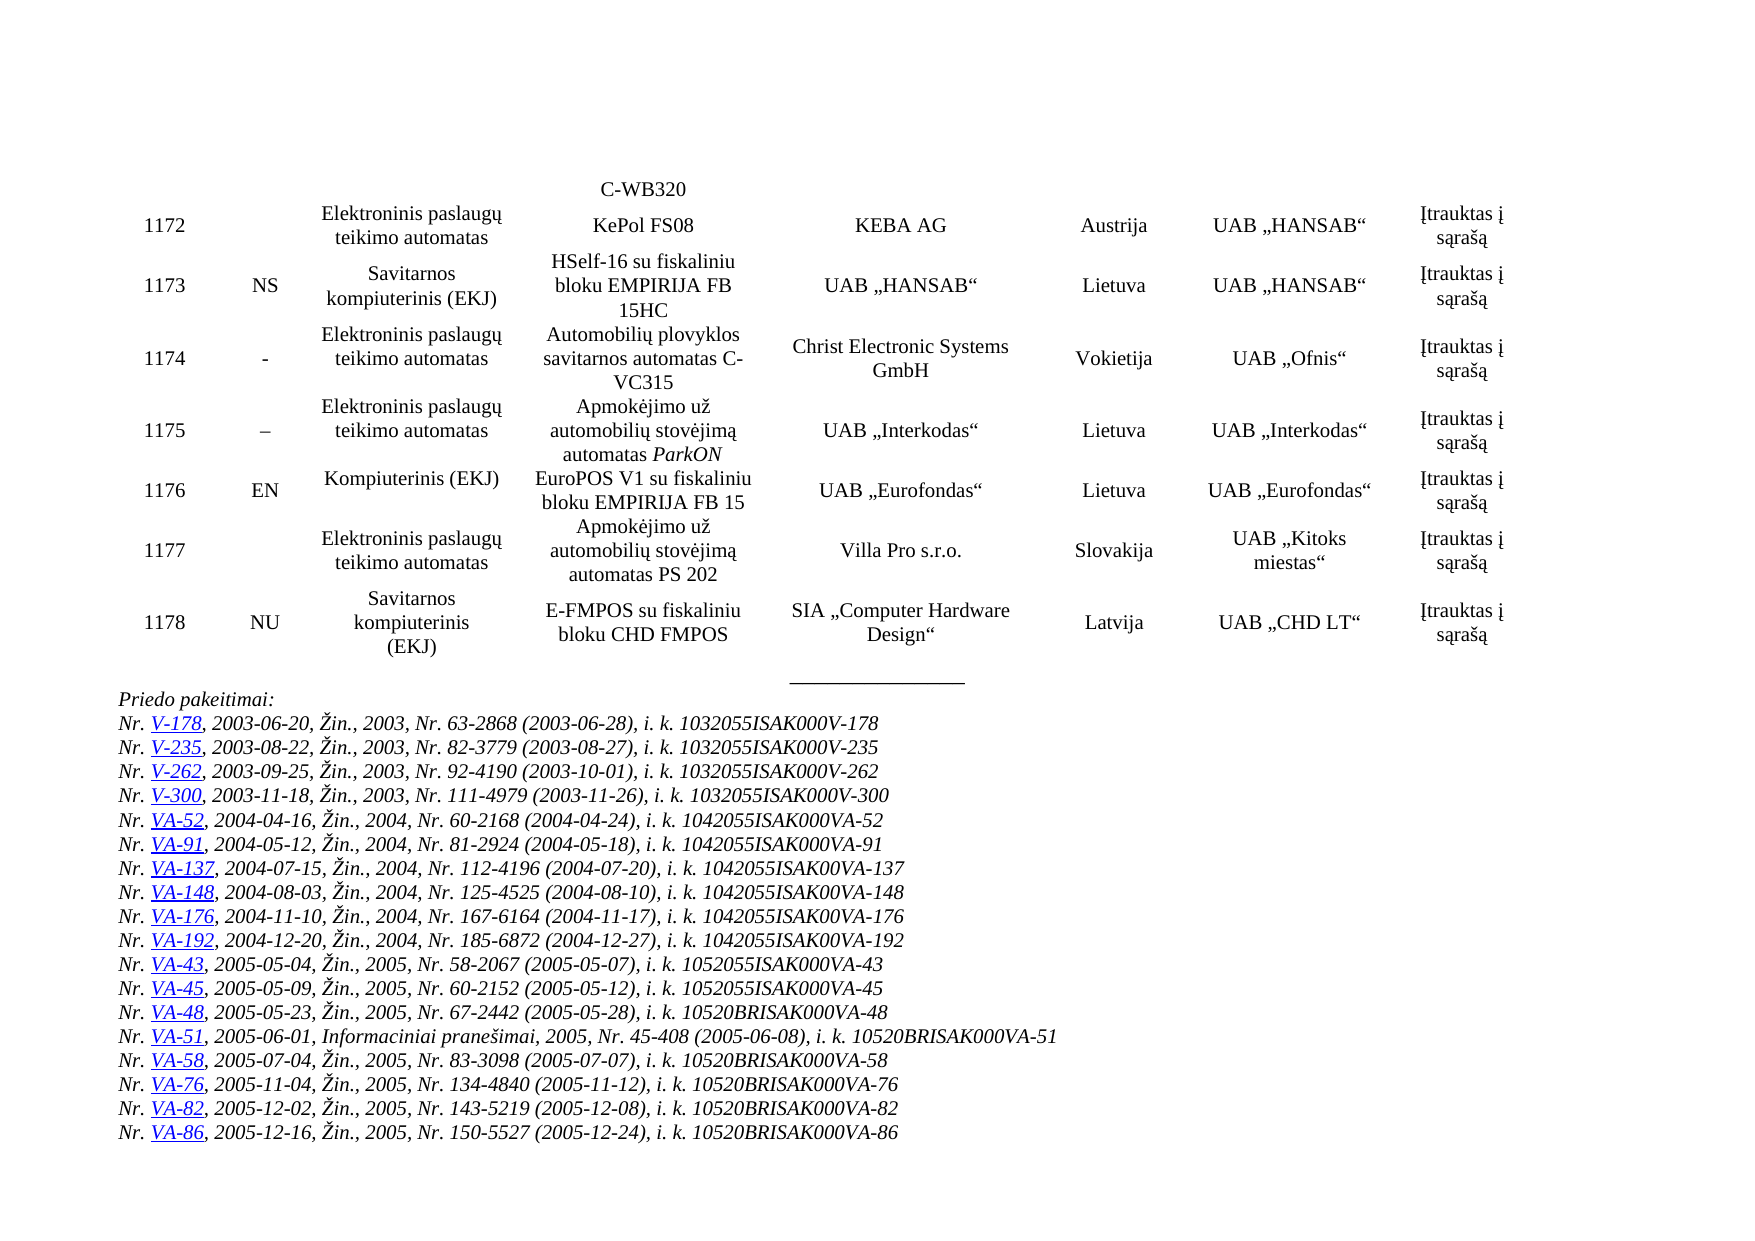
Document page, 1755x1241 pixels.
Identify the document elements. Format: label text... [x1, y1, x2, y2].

table_cell C-WB320 [522, 177, 764, 201]
table_cell Elektroninis paslaugų teikimo automatas [301, 322, 522, 394]
text Nr. VA-58, 2005-07-04, Žin., 2005, Nr. 83-3098 (2005-07-07), i. k. 10520BRISAK000VA-58 [118, 1048, 1636, 1072]
table_cell Apmokėjimo už automobilių stovėjimą automatas ParkON [522, 394, 764, 466]
text Nr. VA-137, 2004-07-15, Žin., 2004, Nr. 112-4196 (2004-07-20), i. k. 1042055ISAK00VA-137 [118, 856, 1636, 880]
table_cell Slovakija [1037, 514, 1191, 586]
text Priedo pakeitimai: [118, 687, 1636, 711]
text Nr. VA-51, 2005-06-01, Informaciniai pranešimai, 2005, Nr. 45-408 (2005-06-08), i. k. 10520BRISAK000VA-51 [118, 1024, 1636, 1048]
table_cell Įtrauktas į sąrašą [1388, 322, 1536, 394]
text Nr. V-235, 2003-08-22, Žin., 2003, Nr. 82-3779 (2003-08-27), i. k. 1032055ISAK000V-235 [118, 735, 1636, 759]
text Nr. VA-176, 2004-11-10, Žin., 2004, Nr. 167-6164 (2004-11-17), i. k. 1042055ISAK00VA-176 [118, 904, 1636, 928]
table_cell [229, 177, 301, 201]
table_cell UAB „Kitoks miestas“ [1191, 514, 1388, 586]
table_cell Lietuva [1037, 394, 1191, 466]
table_cell HSelf-16 su fiskaliniu bloku EMPIRIJA FB 15HC [522, 249, 764, 322]
table_cell EN [229, 466, 301, 514]
table_cell [764, 177, 1037, 201]
table_cell Vokietija [1037, 322, 1191, 394]
table_cell [229, 201, 301, 249]
text Nr. VA-45, 2005-05-09, Žin., 2005, Nr. 60-2152 (2005-05-12), i. k. 1052055ISAK000VA-45 [118, 976, 1636, 1000]
table_cell Savitarnos kompiuterinis (EKJ) [301, 249, 522, 322]
table_cell 1172 [100, 201, 229, 249]
table_cell 1178 [100, 586, 229, 658]
table_cell Elektroninis paslaugų teikimo automatas [301, 394, 522, 466]
table_cell UAB „Eurofondas“ [1191, 466, 1388, 514]
table_cell EuroPOS V1 su fiskaliniu bloku EMPIRIJA FB 15 [522, 466, 764, 514]
text ______________ [118, 658, 1636, 687]
table_cell 1177 [100, 514, 229, 586]
text Nr. V-300, 2003-11-18, Žin., 2003, Nr. 111-4979 (2003-11-26), i. k. 1032055ISAK000V-300 [118, 783, 1636, 807]
table_cell Įtrauktas į sąrašą [1388, 249, 1536, 322]
table_cell - [229, 322, 301, 394]
table_cell Lietuva [1037, 466, 1191, 514]
text Nr. VA-82, 2005-12-02, Žin., 2005, Nr. 143-5219 (2005-12-08), i. k. 10520BRISAK000VA-82 [118, 1096, 1636, 1120]
table_cell Lietuva [1037, 249, 1191, 322]
table_cell Apmokėjimo už automobilių stovėjimą automatas PS 202 [522, 514, 764, 586]
table_cell UAB „Interkodas“ [1191, 394, 1388, 466]
table_cell 1174 [100, 322, 229, 394]
text Nr. VA-52, 2004-04-16, Žin., 2004, Nr. 60-2168 (2004-04-24), i. k. 1042055ISAK000VA-52 [118, 807, 1636, 832]
table_cell UAB „HANSAB“ [1191, 249, 1388, 322]
table_cell E-FMPOS su fiskaliniu bloku CHD FMPOS [522, 586, 764, 658]
table_cell Įtrauktas į sąrašą [1388, 586, 1536, 658]
table_cell UAB „HANSAB“ [1191, 201, 1388, 249]
table_cell UAB „Eurofondas“ [764, 466, 1037, 514]
table_cell Villa Pro s.r.o. [764, 514, 1037, 586]
table_cell Savitarnos kompiuterinis (EKJ) [301, 586, 522, 658]
table_cell Christ Electronic Systems GmbH [764, 322, 1037, 394]
table_cell KEBA AG [764, 201, 1037, 249]
table_cell Kompiuterinis (EKJ) [301, 466, 522, 514]
table_cell SIA „Computer Hardware Design“ [764, 586, 1037, 658]
text Nr. V-262, 2003-09-25, Žin., 2003, Nr. 92-4190 (2003-10-01), i. k. 1032055ISAK000V-262 [118, 759, 1636, 783]
table_cell [1388, 177, 1536, 201]
table_cell UAB „HANSAB“ [764, 249, 1037, 322]
table_cell Latvija [1037, 586, 1191, 658]
table_cell KePol FS08 [522, 201, 764, 249]
table_cell Įtrauktas į sąrašą [1388, 466, 1536, 514]
table_cell UAB „CHD LT“ [1191, 586, 1388, 658]
table_cell – [229, 394, 301, 466]
table_cell 1173 [100, 249, 229, 322]
table_cell [229, 514, 301, 586]
table_cell [100, 177, 229, 201]
text Nr. VA-148, 2004-08-03, Žin., 2004, Nr. 125-4525 (2004-08-10), i. k. 1042055ISAK00VA-148 [118, 880, 1636, 904]
table_cell 1176 [100, 466, 229, 514]
text Nr. VA-48, 2005-05-23, Žin., 2005, Nr. 67-2442 (2005-05-28), i. k. 10520BRISAK000VA-48 [118, 1000, 1636, 1024]
table_cell Austrija [1037, 201, 1191, 249]
text Nr. VA-76, 2005-11-04, Žin., 2005, Nr. 134-4840 (2005-11-12), i. k. 10520BRISAK000VA-76 [118, 1072, 1636, 1096]
table_cell UAB „Ofnis“ [1191, 322, 1388, 394]
table_cell [1037, 177, 1191, 201]
table_cell Įtrauktas į sąrašą [1388, 394, 1536, 466]
table_cell NU [229, 586, 301, 658]
table_cell Automobilių plovyklos savitarnos automatas C-VC315 [522, 322, 764, 394]
table_cell Elektroninis paslaugų teikimo automatas [301, 201, 522, 249]
text Nr. V-178, 2003-06-20, Žin., 2003, Nr. 63-2868 (2003-06-28), i. k. 1032055ISAK000V-178 [118, 711, 1636, 735]
table_cell Įtrauktas į sąrašą [1388, 201, 1536, 249]
text Nr. VA-192, 2004-12-20, Žin., 2004, Nr. 185-6872 (2004-12-27), i. k. 1042055ISAK00VA-192 [118, 928, 1636, 952]
table_cell 1175 [100, 394, 229, 466]
table_cell [1191, 177, 1388, 201]
text Nr. VA-43, 2005-05-04, Žin., 2005, Nr. 58-2067 (2005-05-07), i. k. 1052055ISAK000VA-43 [118, 952, 1636, 976]
table_cell Elektroninis paslaugų teikimo automatas [301, 514, 522, 586]
text Nr. VA-91, 2004-05-12, Žin., 2004, Nr. 81-2924 (2004-05-18), i. k. 1042055ISAK000VA-91 [118, 832, 1636, 856]
text Nr. VA-86, 2005-12-16, Žin., 2005, Nr. 150-5527 (2005-12-24), i. k. 10520BRISAK000VA-86 [118, 1120, 1636, 1144]
table_cell NS [229, 249, 301, 322]
table_cell UAB „Interkodas“ [764, 394, 1037, 466]
table_cell Įtrauktas į sąrašą [1388, 514, 1536, 586]
table_cell [301, 177, 522, 201]
